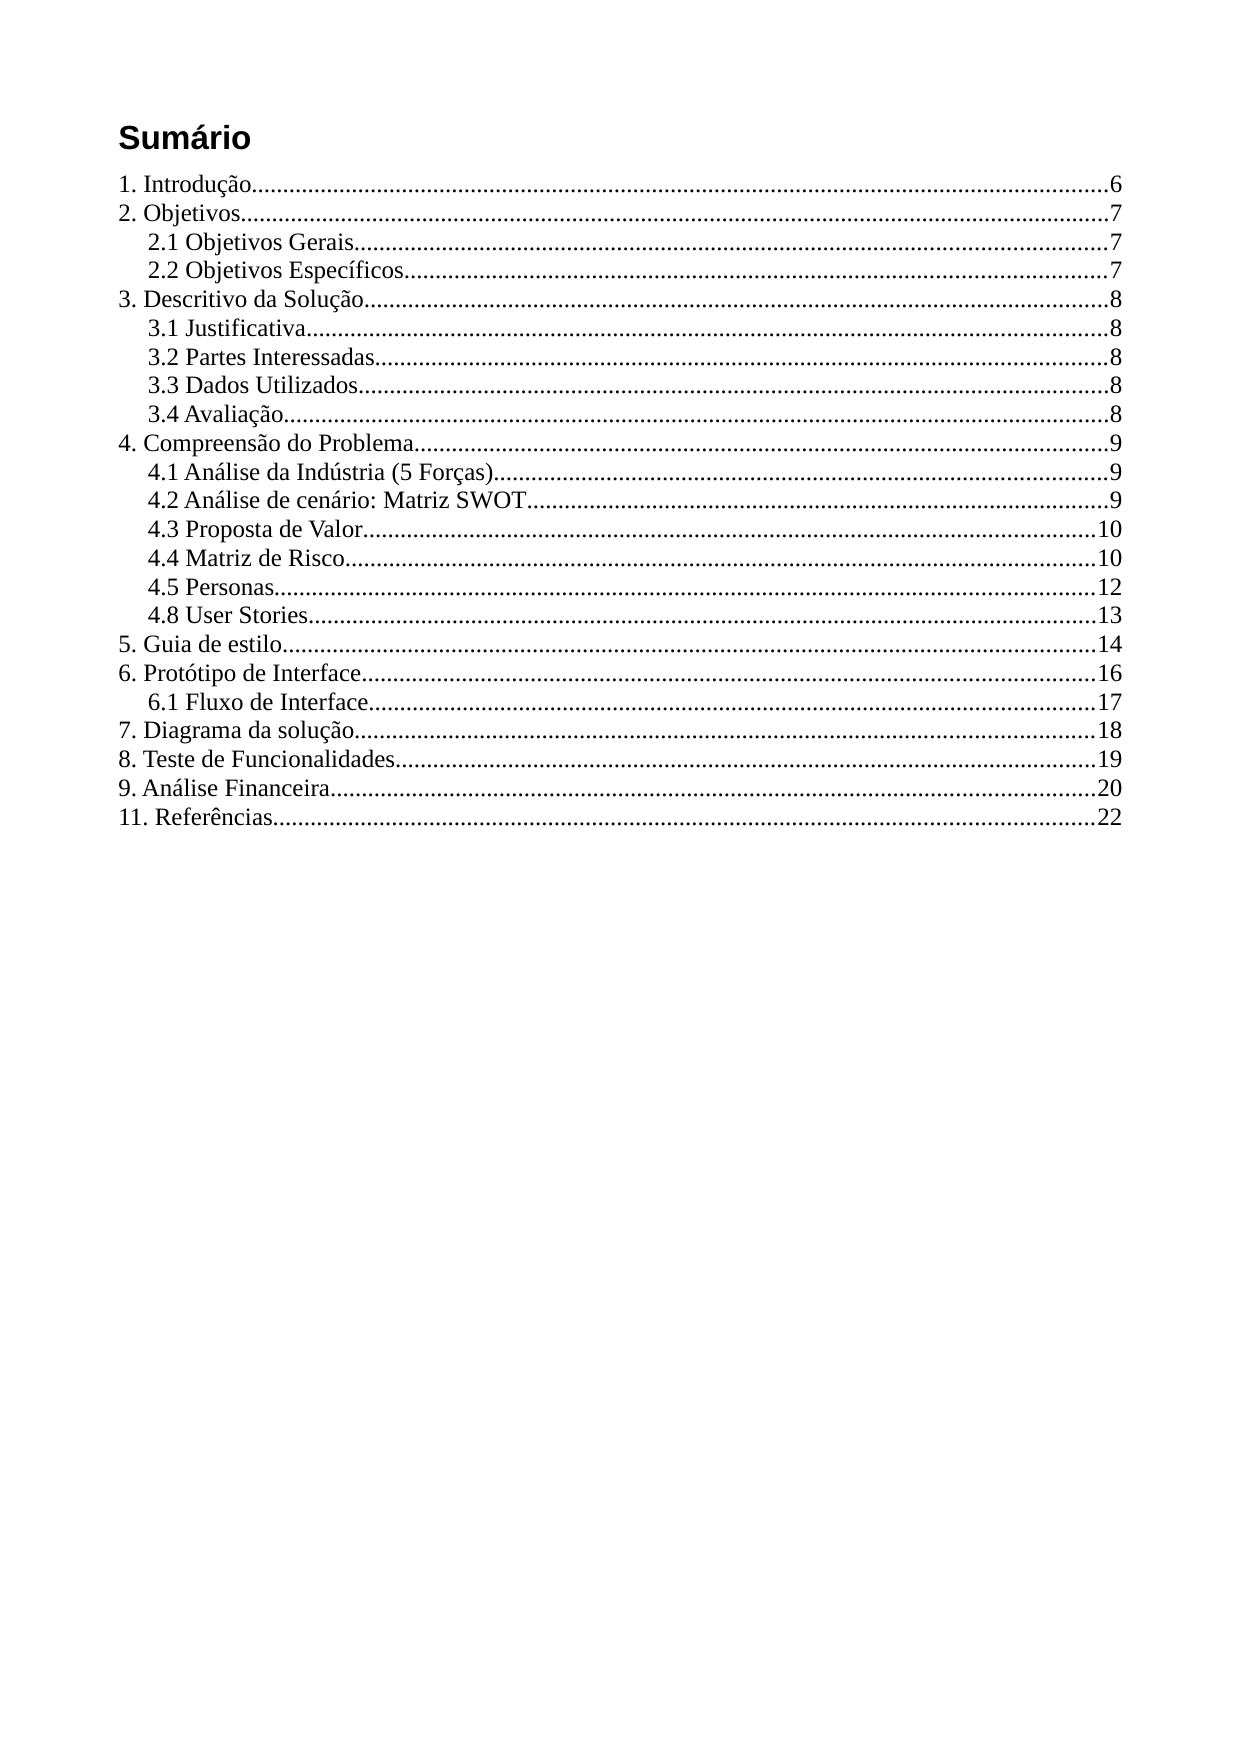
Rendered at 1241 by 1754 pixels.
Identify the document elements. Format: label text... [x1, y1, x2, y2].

text 4.4 Matriz de Risco 10 [148, 543, 1122, 572]
text 3.2 Partes Interessadas 8 [148, 342, 1122, 370]
text 4.8 User Stories 13 [148, 600, 1122, 629]
text 6. Protótipo de Interface 16 [118, 658, 1122, 687]
text 4.5 Personas 12 [148, 572, 1122, 600]
text 4.3 Proposta de Valor 10 [148, 514, 1122, 543]
text 2.2 Objetivos Específicos 7 [148, 255, 1122, 284]
text 5. Guia de estilo 14 [118, 629, 1122, 658]
text 8. Teste de Funcionalidades 19 [118, 744, 1122, 773]
text 2.1 Objetivos Gerais 7 [148, 227, 1122, 255]
text 9. Análise Financeira 20 [118, 773, 1122, 802]
subtitle Sumário [118, 118, 1122, 157]
text 4. Compreensão do Problema 9 [118, 428, 1122, 457]
text 3.3 Dados Utilizados 8 [148, 370, 1122, 399]
text 7. Diagrama da solução 18 [118, 715, 1122, 744]
text 3.1 Justificativa 8 [148, 313, 1122, 342]
text 3.4 Avaliação 8 [148, 399, 1122, 428]
text 4.1 Análise da Indústria (5 Forças) 9 [148, 457, 1122, 485]
text 11. Referências 22 [118, 802, 1122, 830]
text 1. Introdução 6 [118, 169, 1122, 198]
text 6.1 Fluxo de Interface 17 [148, 687, 1122, 715]
text 4.2 Análise de cenário: Matriz SWOT 9 [148, 485, 1122, 514]
text 3. Descritivo da Solução 8 [118, 284, 1122, 313]
text 2. Objetivos 7 [118, 198, 1122, 227]
